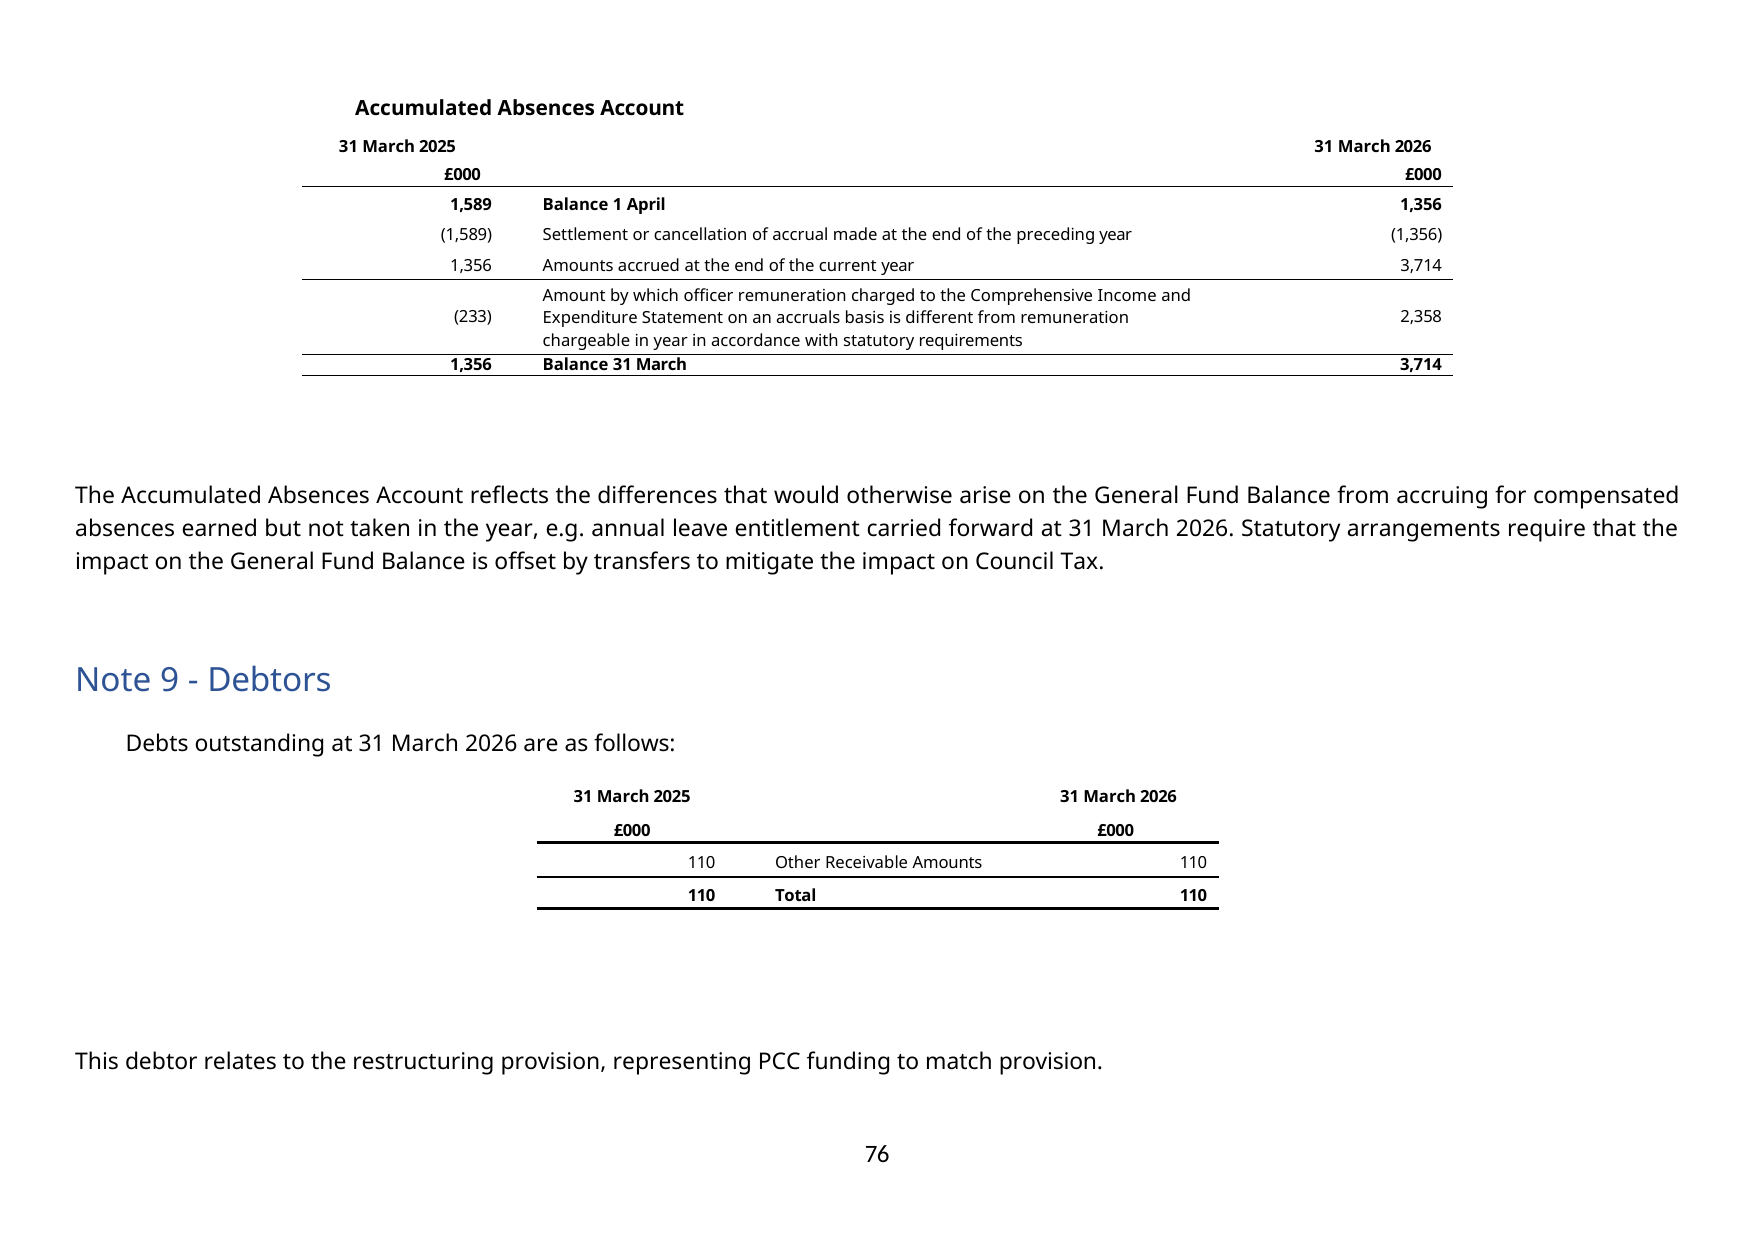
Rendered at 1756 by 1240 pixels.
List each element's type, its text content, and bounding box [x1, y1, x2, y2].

table_header 31 March 2026 £000 [1023, 784, 1219, 841]
table_cell Amount by which officer remuneration charged to the Comprehensive Income and Expenditure Statement on an accruals basis is different from remuneration [517, 280, 1263, 328]
table_header 31 March 2026 £000 [1263, 134, 1453, 186]
table_cell 110 [537, 844, 745, 876]
table_cell 1,356 [302, 248, 517, 279]
table_cell 110 [1023, 844, 1219, 876]
table_header 31 March 2025 £000 [537, 784, 745, 841]
table_cell 2,358 [1263, 280, 1453, 328]
table_cell Balance 1 April [517, 187, 1263, 217]
table_cell 3,714 [1263, 355, 1453, 375]
text Accumulated Absences Account [59, 93, 684, 121]
table_cell (233) [302, 280, 517, 328]
table_header 31 March 2025 £000 [302, 134, 517, 186]
table_cell chargeable in year in accordance with statutory requirements [517, 329, 1263, 354]
table_cell [1263, 329, 1453, 354]
table_header [517, 134, 1263, 186]
text The Accumulated Absences Account reflects the differences that would otherwise arise on the General Fund Balance from accruing for compensated absences earned but not taken in the year, e.g. annual leave entitlement carried forward at 31 March 2026. Statutory arrangements require that the impact on the General Fund Balance is offset by transfers to mitigate the impact on Council Tax. [75, 479, 1681, 576]
table_cell Amounts accrued at the end of the current year [517, 248, 1263, 279]
table_cell Balance 31 March [517, 355, 1263, 375]
table_cell 110 [537, 878, 745, 907]
table_cell (1,356) [1263, 217, 1453, 248]
table_cell 3,714 [1263, 248, 1453, 279]
table_cell Settlement or cancellation of accrual made at the end of the preceding year [517, 217, 1263, 248]
table_header [745, 784, 1023, 841]
table_cell Other Receivable Amounts [745, 844, 1023, 876]
table_cell 1,356 [1263, 187, 1453, 217]
table_cell Total [745, 878, 1023, 907]
subtitle Note 9 - Debtors [75, 656, 1696, 701]
text Debts outstanding at 31 March 2026 are as follows: [59, 727, 675, 758]
table_cell 1,356 [302, 355, 517, 375]
table_cell 1,589 [302, 187, 517, 217]
table_cell [302, 329, 517, 354]
text This debtor relates to the restructuring provision, representing PCC funding to match provision. [75, 1044, 1696, 1076]
table_cell 110 [1023, 878, 1219, 907]
table_cell (1,589) [302, 217, 517, 248]
